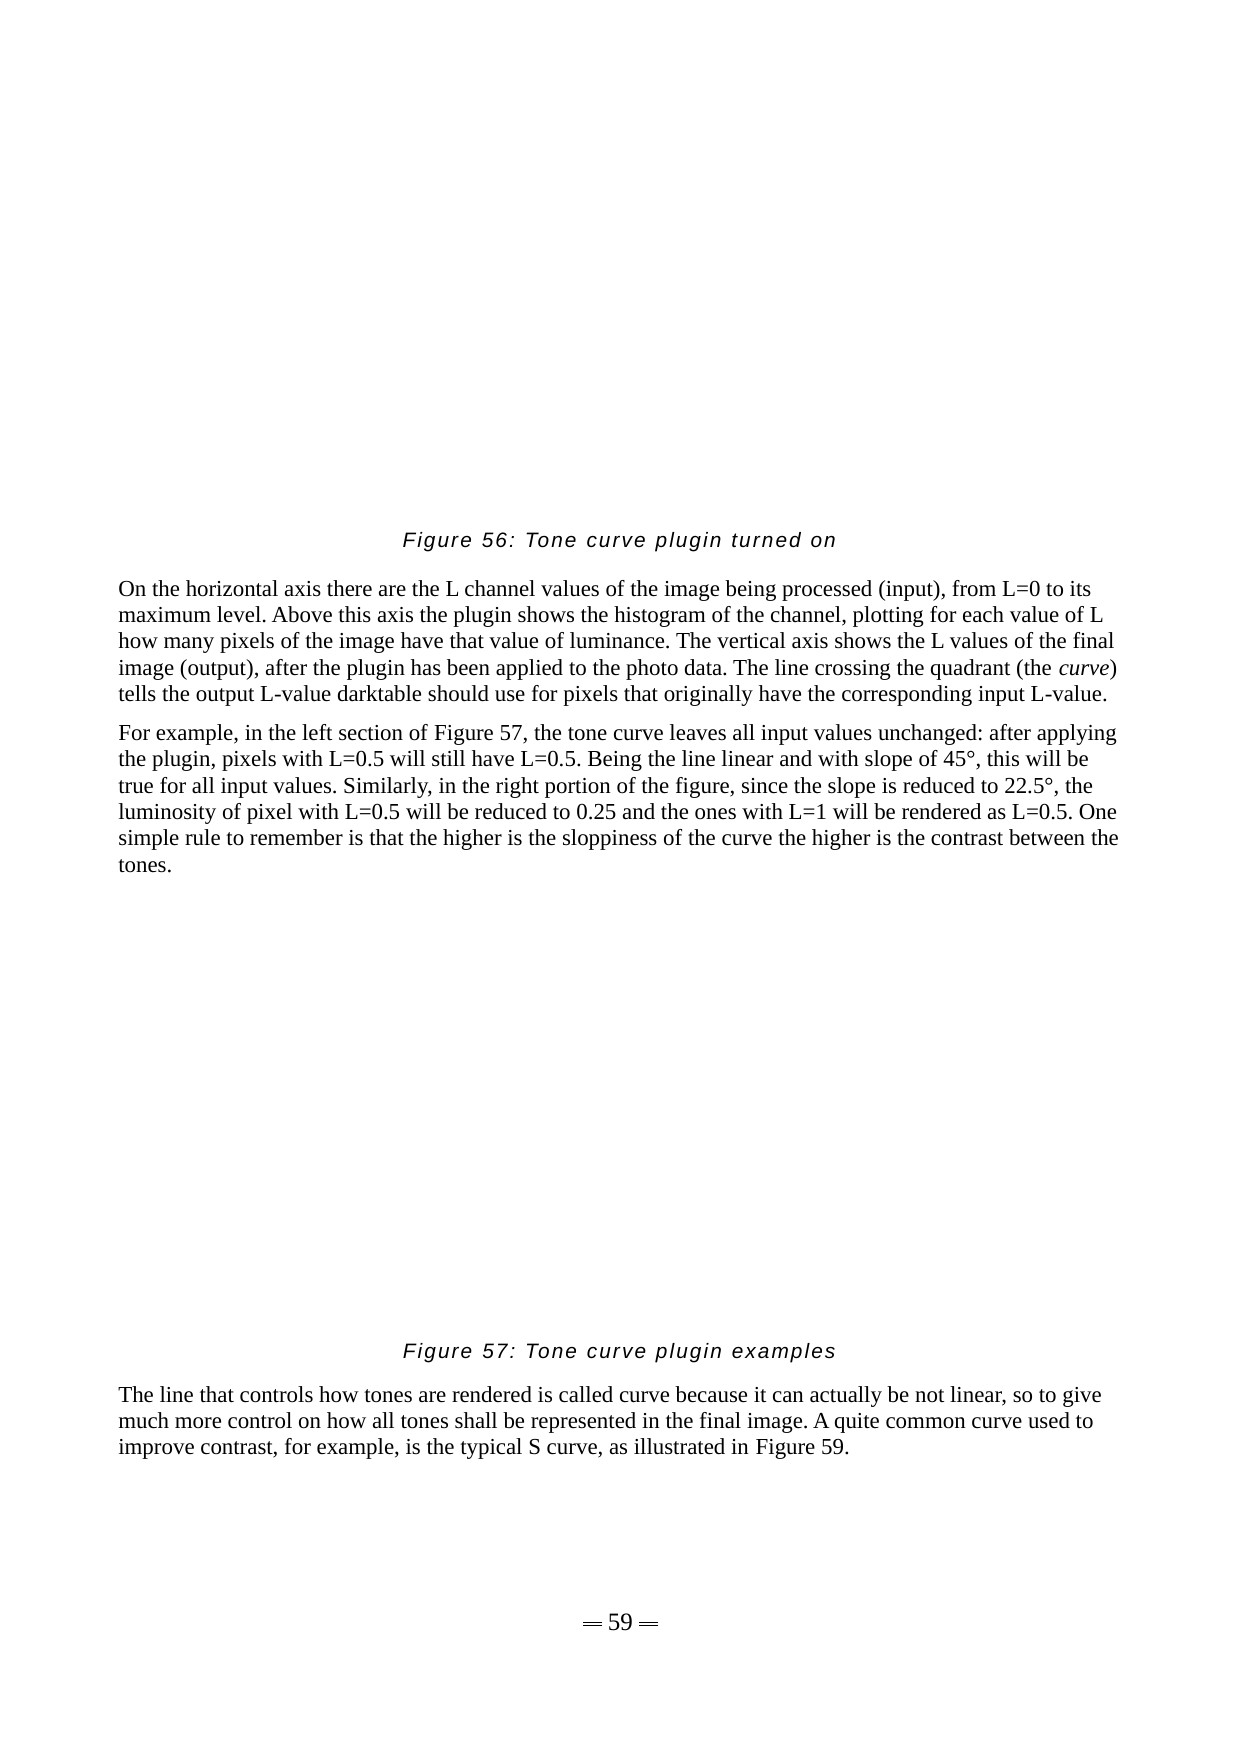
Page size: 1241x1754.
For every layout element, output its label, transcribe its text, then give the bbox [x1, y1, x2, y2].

text Figure 56: Tone curve plugin turned on [397, 130, 843, 551]
text [118, 889, 1122, 902]
text For example, in the left section of Figure 57, the tone curve leaves all input values unchanged: after applying the plugin, pixels with L=0.5 will still have L=0.5. Being the line linear and with slope of 45°, this will be true for all input values. Similarly, in the right portion of the figure, since the slope is reduced to 22.5°, the luminosity of pixel with L=0.5 will be reduced to 0.25 and the ones with L=1 will be rendered as L=0.5. One simple rule to remember is that the higher is the sloppiness of the curve the higher is the contrast between the tones. [118, 719, 1122, 877]
text On the horizontal axis there are the L channel values of the image being processed (input), from L=0 to its maximum level. Above this axis the plugin shows the histogram of the channel, plotting for each value of L how many pixels of the image have that value of luminance. The vertical axis shows the L values of the final image (output), after the plugin has been applied to the photo data. The line crossing the quadrant (the curve) tells the output L-value darktable should use for pixels that originally have the corresponding input L-value. [118, 118, 1122, 706]
text Figure 57: Tone curve plugin examples [118, 902, 1122, 1363]
text The line that controls how tones are rendered is called curve because it can actually be not linear, so to give much more control on how all tones shall be represented in the final image. A quite common curve used to improve contrast, for example, is the typical S curve, as illustrated in Figure 59. [118, 1363, 1122, 1460]
